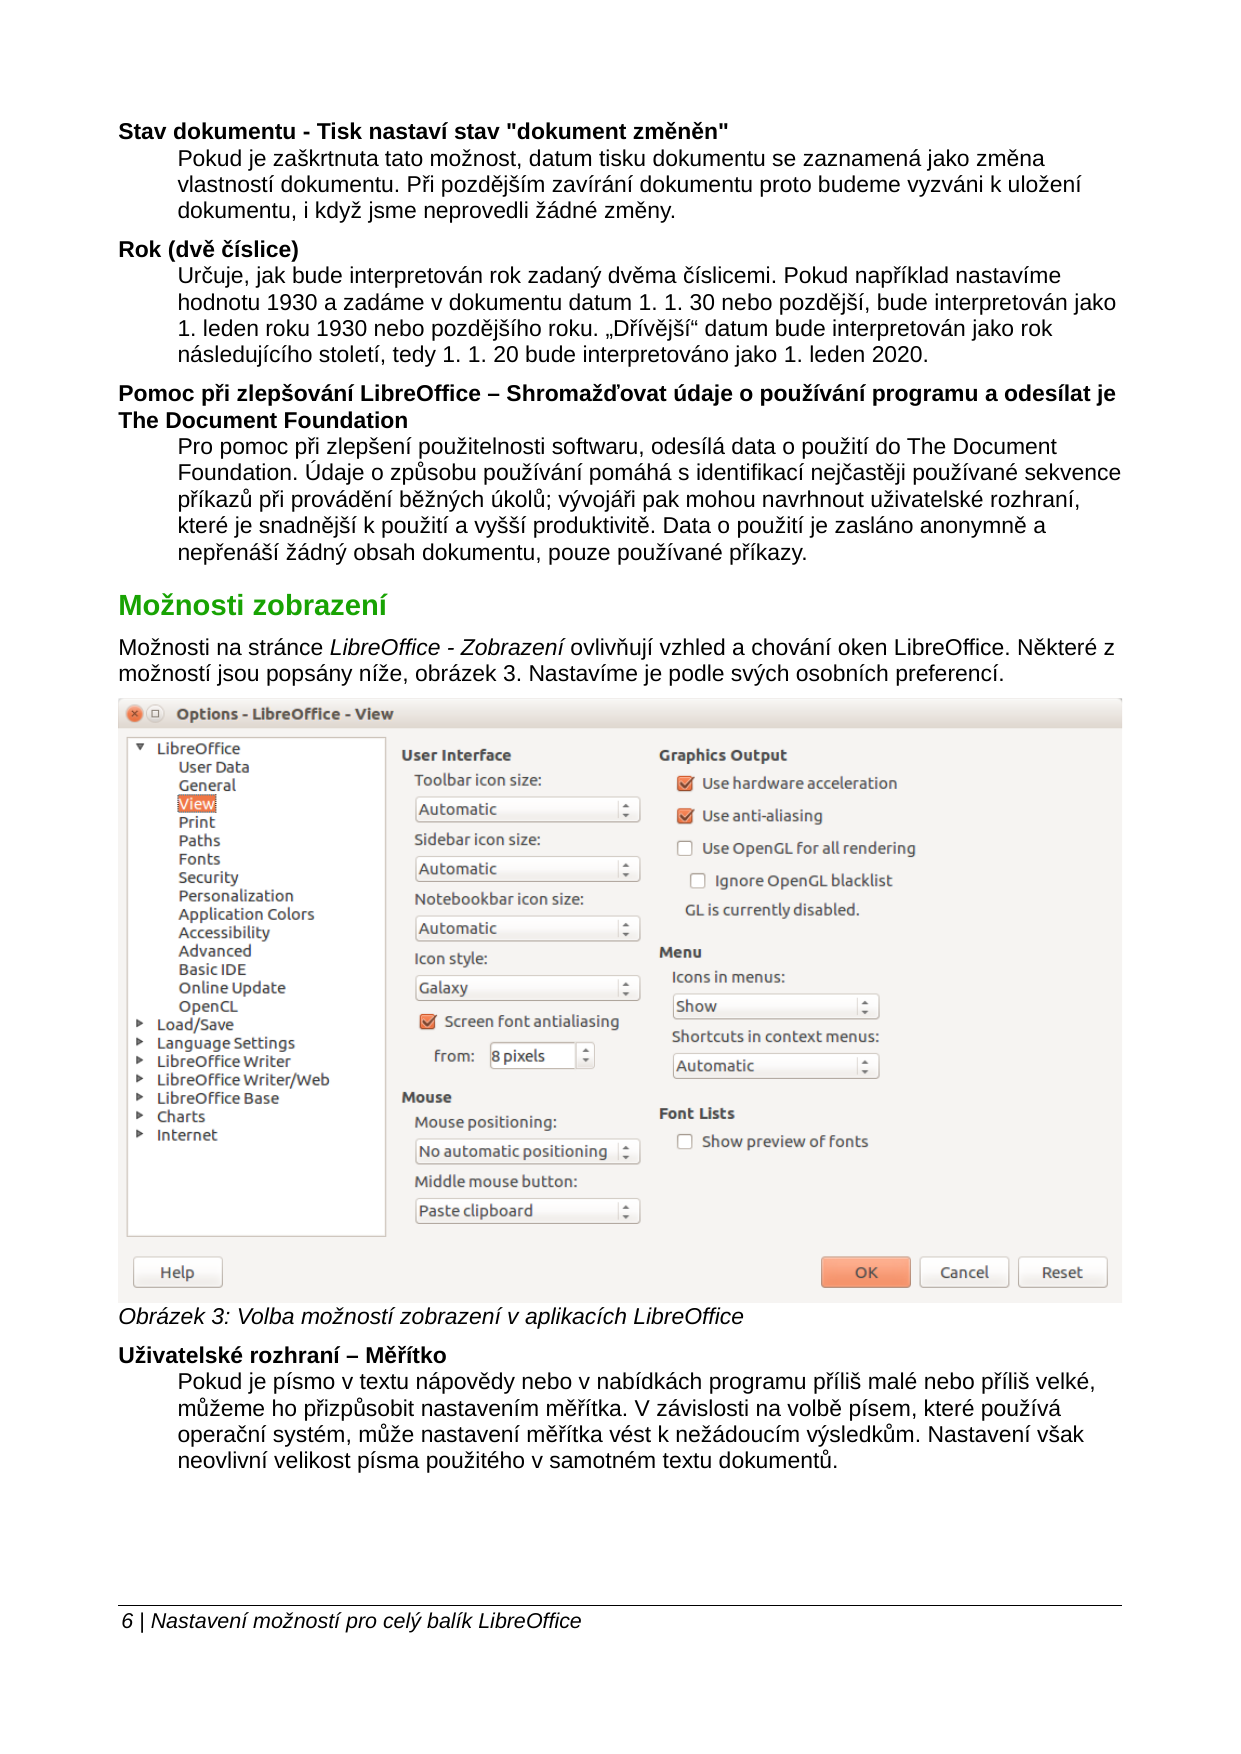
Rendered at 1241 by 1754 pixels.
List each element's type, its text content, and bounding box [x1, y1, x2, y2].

text Pokud je písmo v textu nápovědy nebo v nabídkách programu příliš malé nebo příliš velké, můžeme ho přizpůsobit nastavením měřítka. V závislosti na volbě písem, které používá operační systém, může nastavení měřítka vést k nežádoucím výsledkům. Nastavení však neovlivní velikost písma použitého v samotném textu dokumentů. [177, 1368, 1122, 1474]
text Pomoc při zlepšování LibreOffice – Shromažďovat údaje o používání programu a odesílat je The Document Foundation [118, 380, 1122, 433]
subtitle Možnosti zobrazení [118, 588, 1122, 622]
text Rok (dvě číslice) [118, 236, 1122, 262]
text Pokud je zaškrtnuta tato možnost, datum tisku dokumentu se zaznamená jako změna vlastností dokumentu. Při pozdějším zavírání dokumentu proto budeme vyzváni k uložení dokumentu, i když jsme neprovedli žádné změny. [177, 144, 1122, 223]
text Možnosti na stránce LibreOffice - Zobrazení ovlivňují vzhled a chování oken LibreOffice. Některé z možností jsou popsány níže, obrázek 3. Nastavíme je podle svých osobních preferencí. [118, 634, 1122, 686]
text Stav dokumentu - Tisk nastaví stav "dokument změněn" [118, 118, 1122, 144]
text Obrázek 3: Volba možností zobrazení v aplikacích LibreOffice [118, 1303, 1122, 1329]
picture [118, 698, 1123, 1303]
text Určuje, jak bude interpretován rok zadaný dvěma číslicemi. Pokud například nastavíme hodnotu 1930 a zadáme v dokumentu datum 1. 1. 30 nebo pozdější, bude interpretován jako 1. leden roku 1930 nebo pozdějšího roku. „Dřívější“ datum bude interpretován jako rok následujícího století, tedy 1. 1. 20 bude interpretováno jako 1. leden 2020. [177, 262, 1122, 368]
text Pro pomoc při zlepšení použitelnosti softwaru, odesílá data o použití do The Document Foundation. Údaje o způsobu používání pomáhá s identifikací nejčastěji používané sekvence příkazů při provádění běžných úkolů; vývojáři pak mohou navrhnout uživatelské rozhraní, které je snadnější k použití a vyšší produktivitě. Data o použití je zasláno anonymně a nepřenáší žádný obsah dokumentu, pouze používané příkazy. [177, 433, 1122, 565]
text Uživatelské rozhraní – Měřítko [118, 1342, 1122, 1368]
